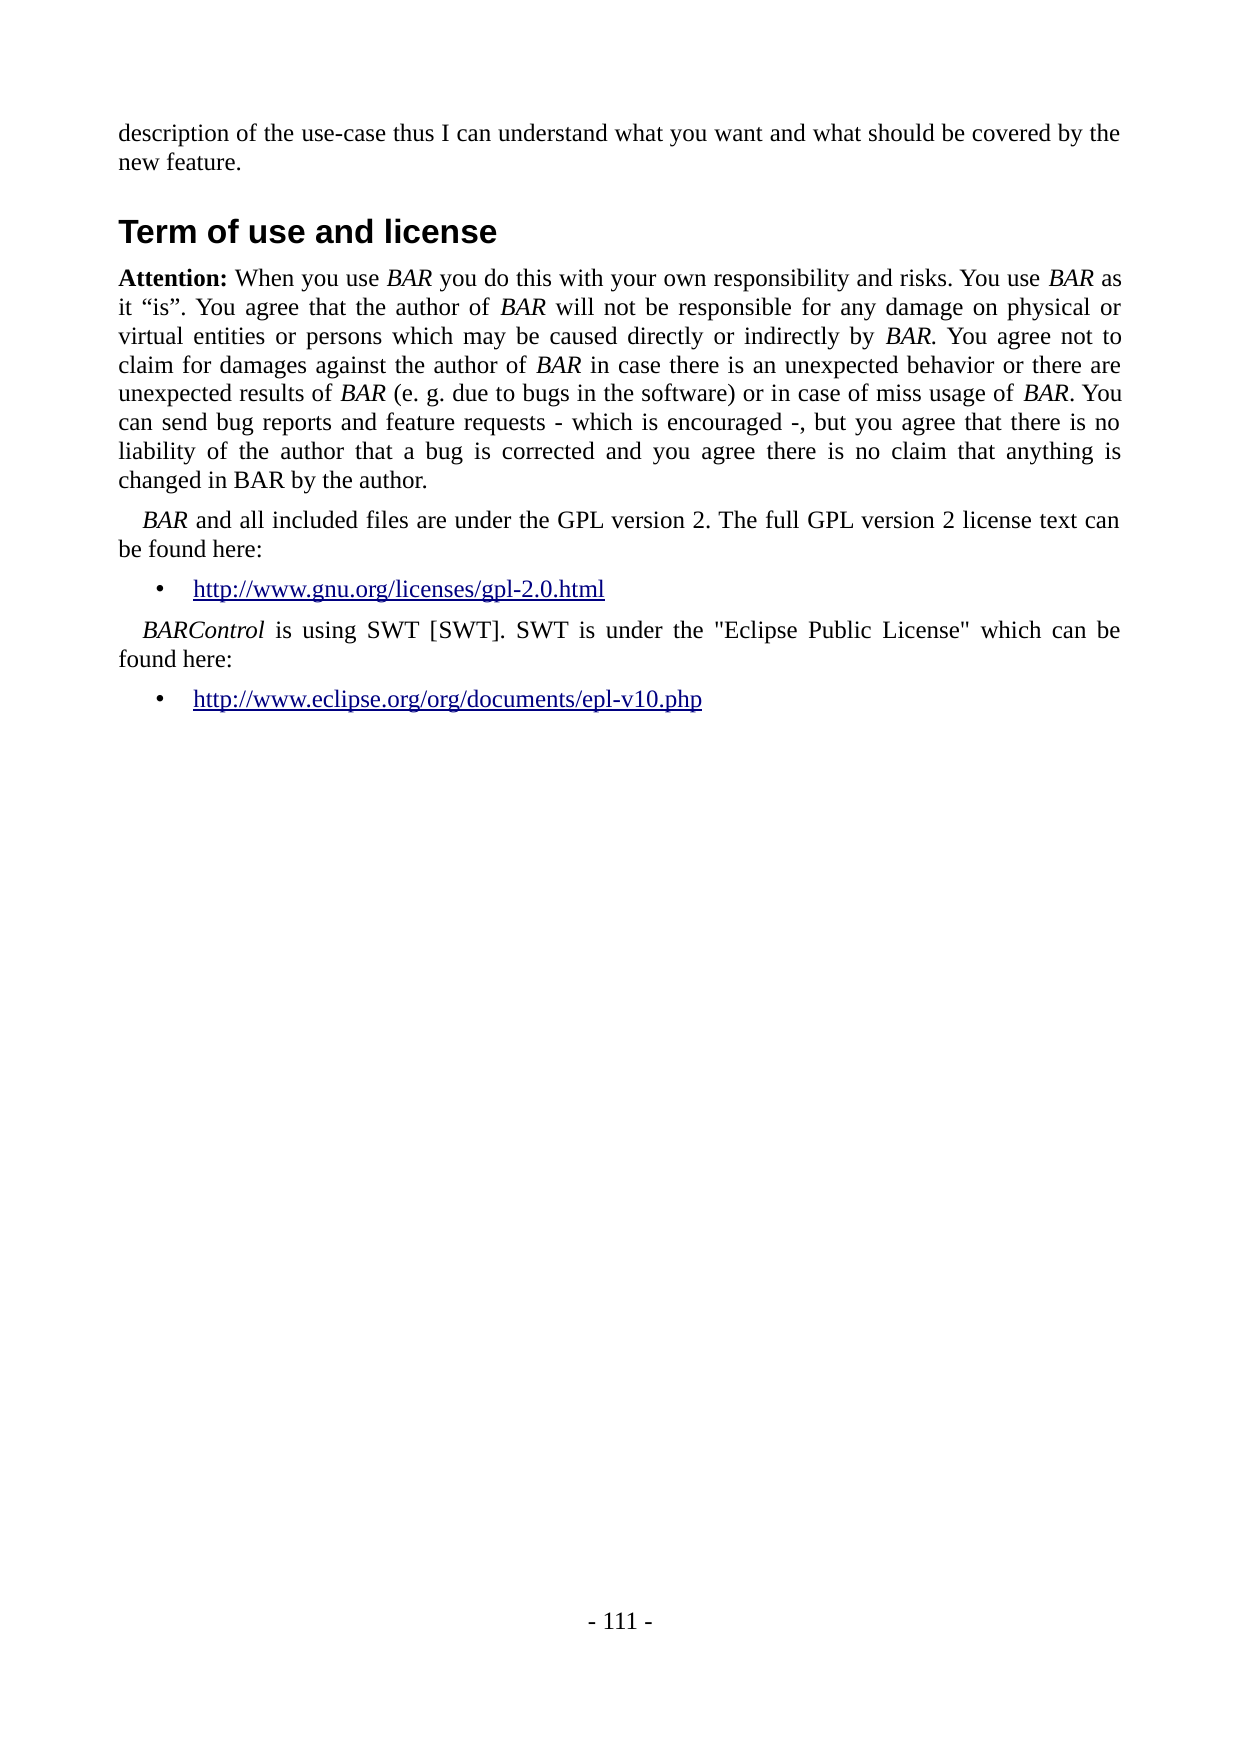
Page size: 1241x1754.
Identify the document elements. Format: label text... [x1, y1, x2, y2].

list http://www.gnu.org/licenses/gpl-2.0.html [156, 574, 1122, 603]
text Attention: When you use BAR you do this with your own responsibility and risks. You use BAR as it “is”. You agree that the author of BAR will not be responsible for any damage on physical or virtual entities or persons which may be caused directly or indirectly by BAR. You agree not to claim for damages against the author of BAR in case there is an unexpected behavior or there are unexpected results of BAR (e. g. due to bugs in the software) or in case of miss usage of BAR. You can send bug reports and feature requests - which is encouraged -, but you agree that there is no liability of the author that a bug is corrected and you agree there is no claim that anything is changed in BAR by the author. [118, 263, 1122, 493]
text BAR and all included files are under the GPL version 2. The full GPL version 2 license text can be found here: [118, 505, 1122, 563]
text BARControl is using SWT [SWT]. SWT is under the "Eclipse Public License" which can be found here: [118, 615, 1122, 673]
subtitle Term of use and license [118, 212, 1122, 251]
text description of the use-case thus I can understand what you want and what should be covered by the new feature. [118, 118, 1122, 176]
list http://www.eclipse.org/org/documents/epl-v10.php [156, 684, 1122, 713]
